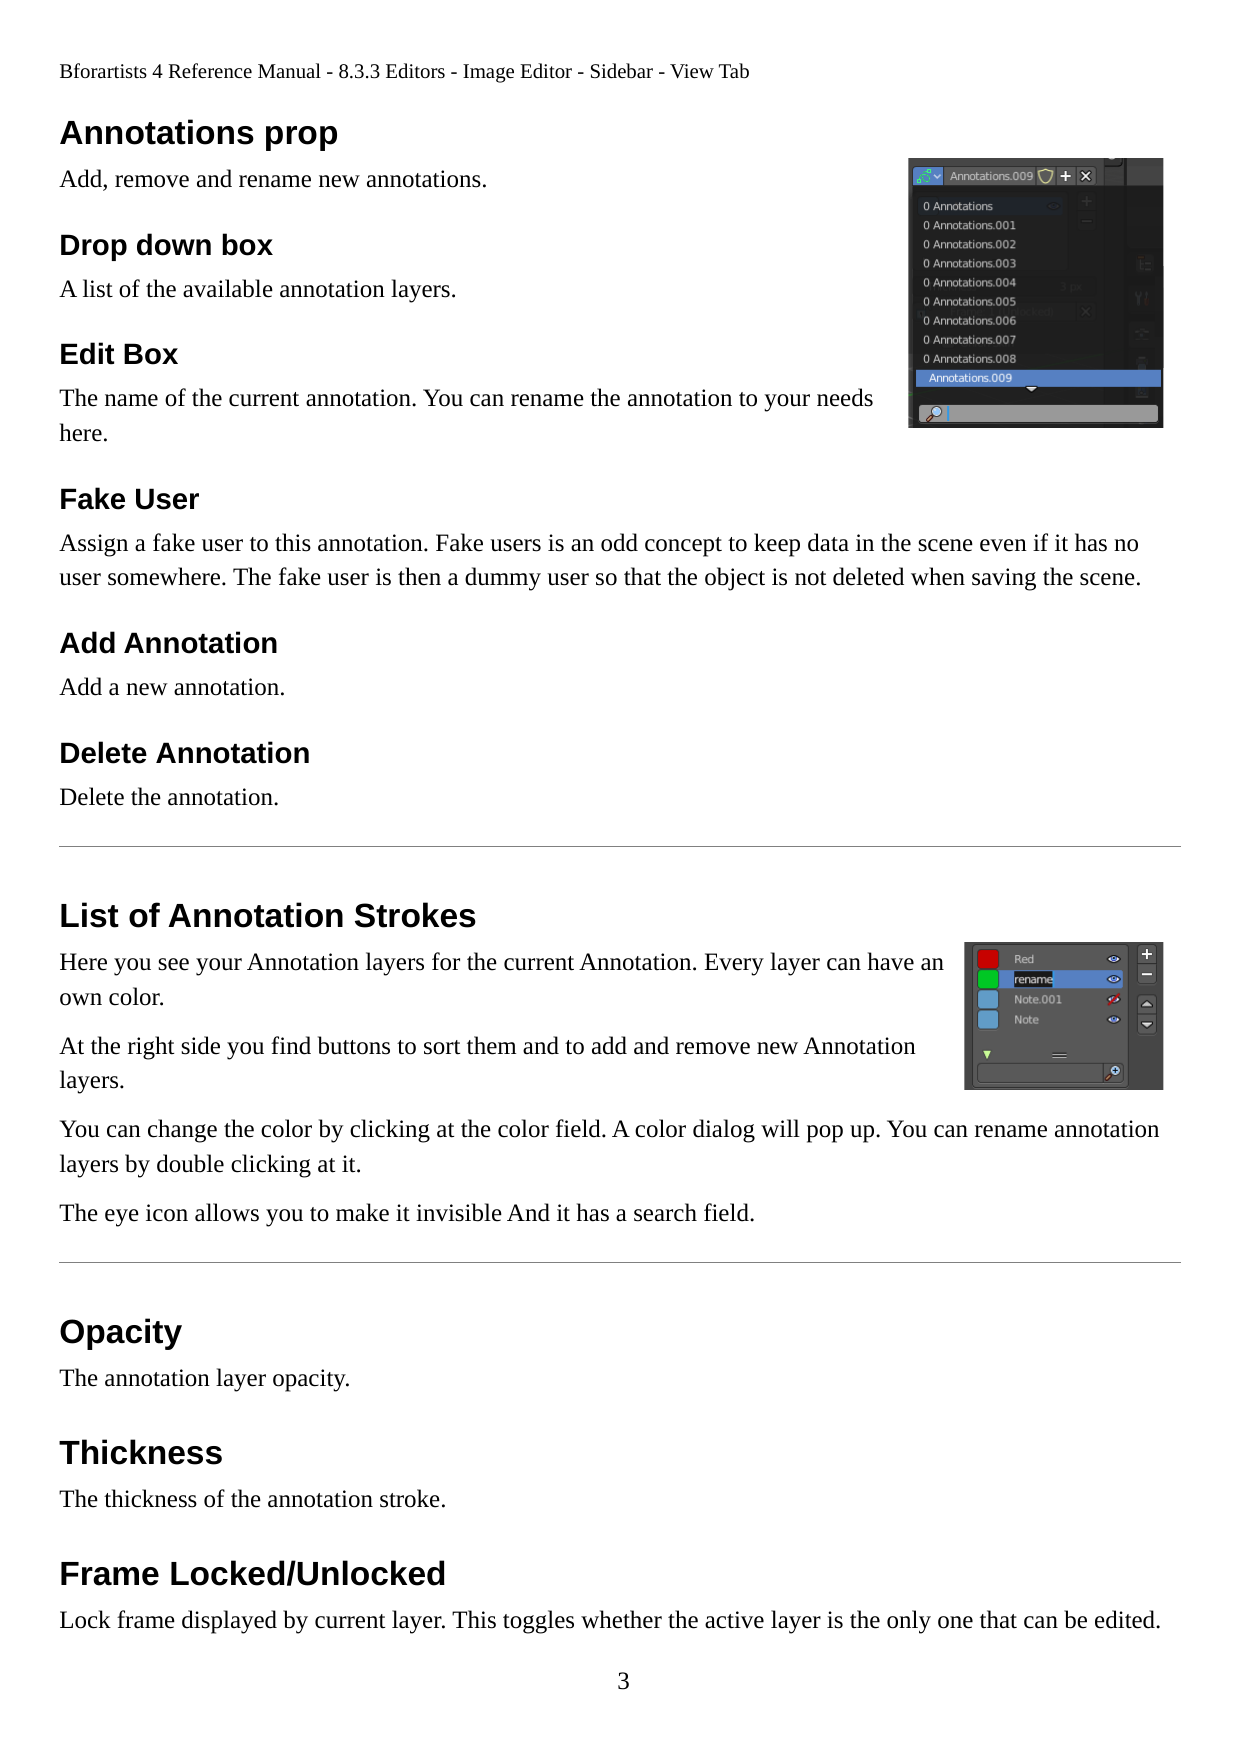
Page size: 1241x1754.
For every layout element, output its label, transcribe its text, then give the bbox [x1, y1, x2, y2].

text Lock frame displayed by current layer. This toggles whether the active layer is the only one that can be edited. [59, 1605, 1181, 1634]
subtitle Opacity [59, 1312, 1181, 1351]
text The eye icon allows you to make it invisible And it has a search field. [59, 1198, 1181, 1227]
subtitle List of Annotation Strokes [59, 896, 1181, 935]
text A list of the available annotation layers. [59, 274, 908, 302]
subtitle Drop down box [59, 227, 908, 261]
subtitle Frame Locked/Unlocked [59, 1554, 1181, 1593]
text Add a new annotation. [59, 672, 1181, 701]
text The name of the current annotation. You can rename the annotation to your needs here. [59, 383, 1181, 447]
subtitle Add Annotation [59, 626, 1181, 660]
subtitle Thickness [59, 1433, 1181, 1472]
text You can change the color by clicking at the color field. A color dialog will pop up. You can rename annotation layers by double clicking at it. [59, 1114, 1181, 1178]
picture [908, 158, 1164, 428]
subtitle Delete Annotation [59, 736, 1181, 770]
subtitle Edit Box [59, 337, 908, 371]
subtitle [1164, 227, 1181, 261]
text Add, remove and rename new annotations. [59, 164, 908, 192]
text At the right side you find buttons to sort them and to add and remove new Annotation layers. [59, 1031, 1181, 1094]
text Delete the annotation. [59, 782, 1181, 811]
text The annotation layer opacity. [59, 1363, 1181, 1392]
text Here you see your Annotation layers for the current Annotation. Every layer can have an own color. [59, 947, 964, 1011]
subtitle Annotations prop [59, 113, 1181, 151]
picture [964, 942, 1164, 1090]
text The thickness of the annotation stroke. [59, 1484, 1181, 1513]
text Assign a fake user to this annotation. Fake users is an odd concept to keep data in the scene even if it has no user somewhere. The fake user is then a dummy user so that the object is not deleted when saving the scene. [59, 528, 1181, 591]
subtitle [1164, 337, 1181, 371]
subtitle Fake User [59, 482, 1181, 515]
